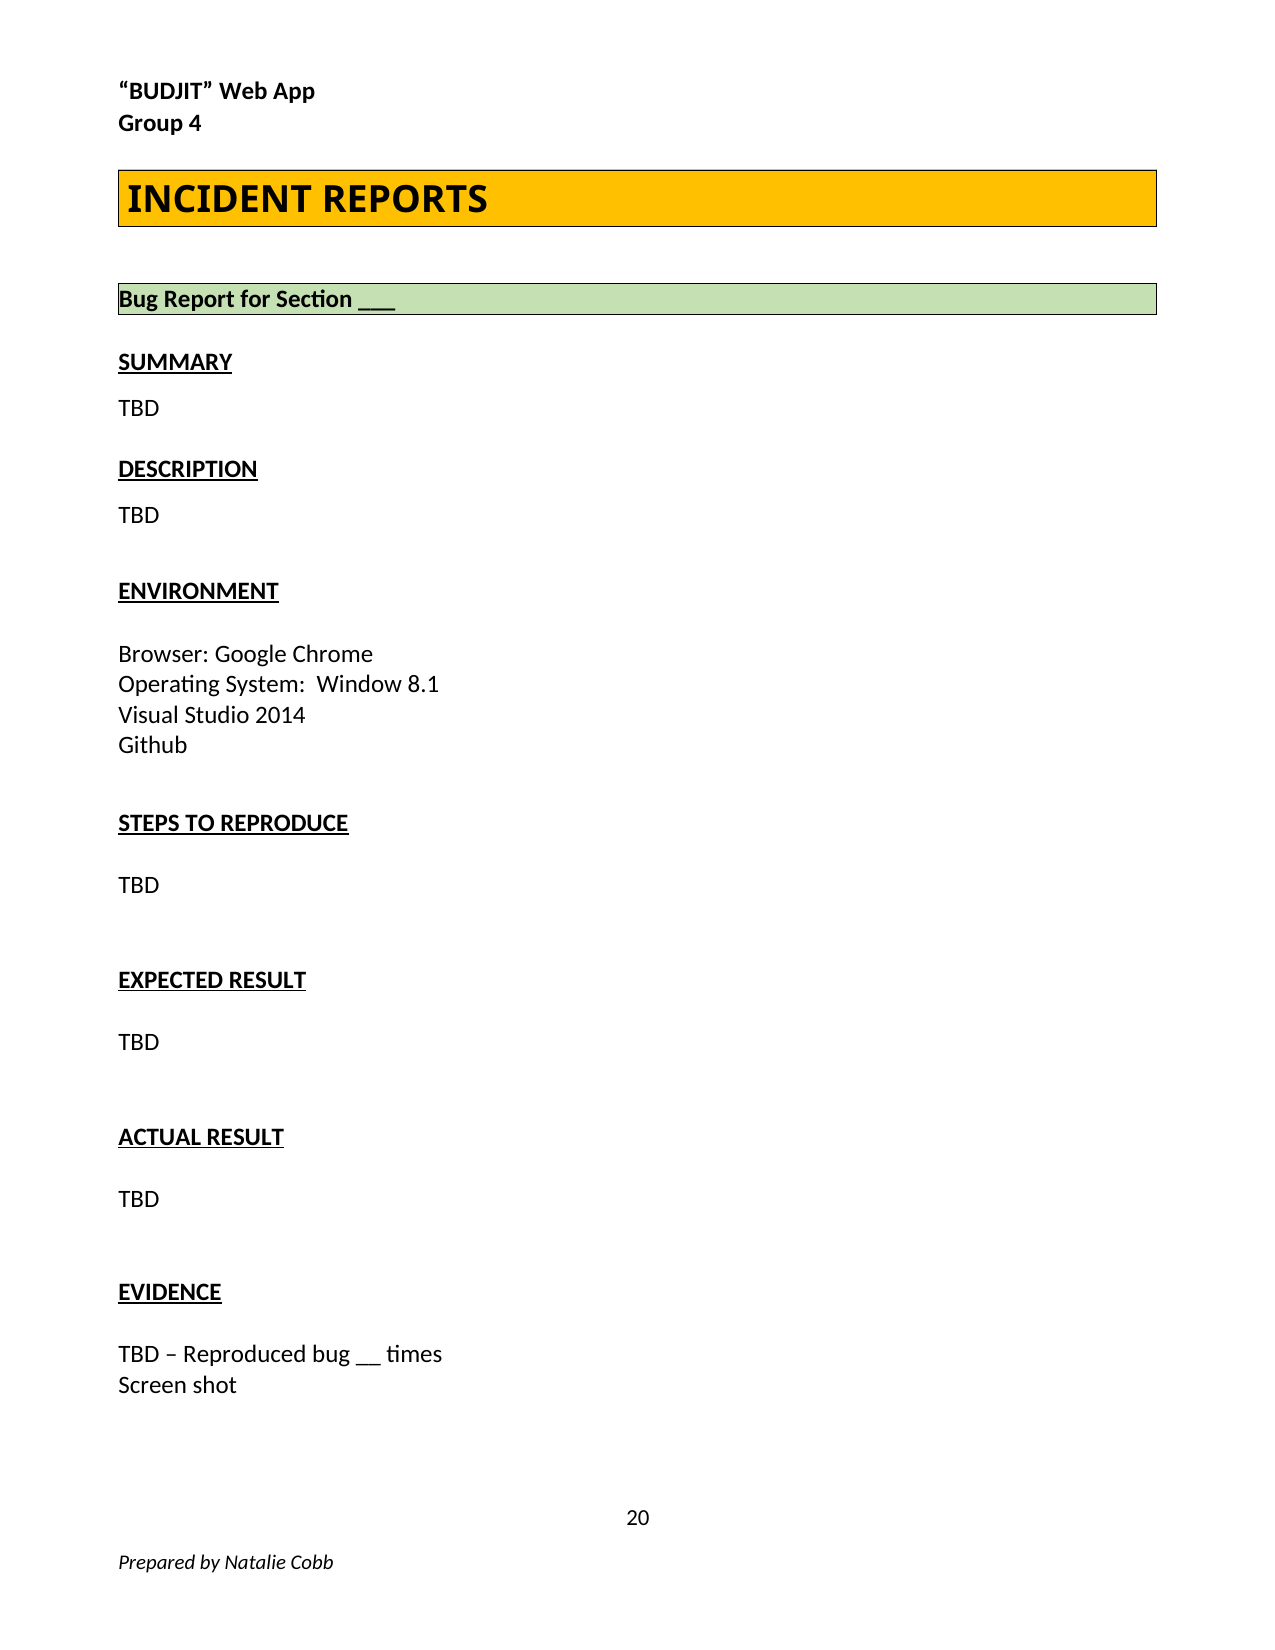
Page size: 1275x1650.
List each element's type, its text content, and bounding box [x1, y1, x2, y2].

text Github [118, 729, 1157, 760]
subtitle INCIDENT REPORTS [119, 171, 1156, 226]
subtitle Expected Result [118, 964, 1157, 994]
subtitle Summary [118, 346, 1157, 377]
text Operating System: Window 8.1 [118, 668, 1157, 699]
text Screen shot [118, 1369, 1157, 1400]
subtitle Steps to Reproduce [118, 807, 1157, 838]
subtitle Evidence [118, 1276, 1157, 1307]
subtitle TBD [118, 1026, 1157, 1057]
text TBD – Reproduced bug __ times [118, 1339, 1157, 1369]
subtitle TBD [118, 1183, 1157, 1213]
subtitle Environment [118, 575, 1157, 606]
text Visual Studio 2014 [118, 699, 1157, 729]
text Bug Report for Section ___ [119, 284, 1156, 314]
text Browser: Google Chrome [118, 638, 1157, 668]
subtitle Description [118, 453, 1157, 484]
text TBD [118, 392, 1157, 423]
subtitle TBD [118, 499, 1157, 529]
subtitle Actual Result [118, 1121, 1157, 1151]
subtitle TBD [118, 869, 1157, 900]
